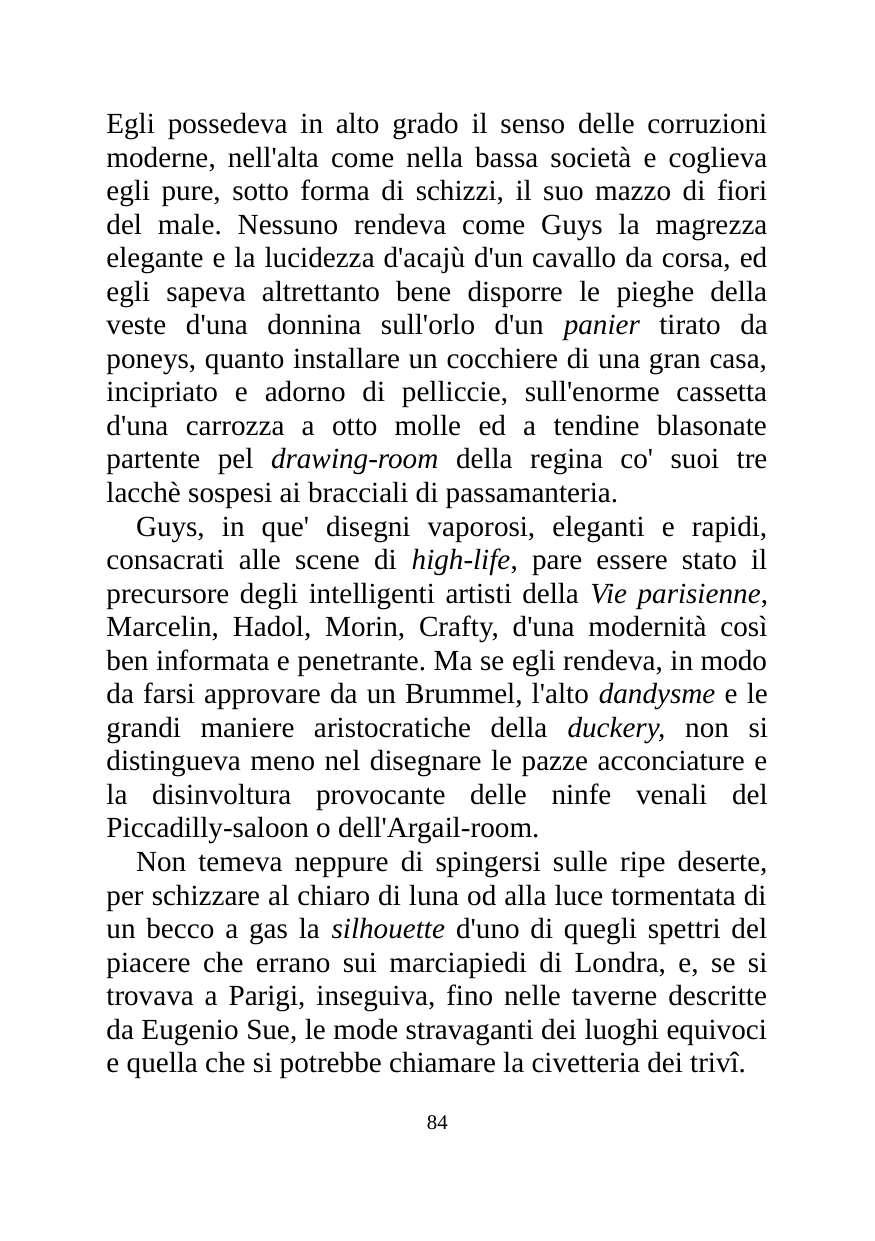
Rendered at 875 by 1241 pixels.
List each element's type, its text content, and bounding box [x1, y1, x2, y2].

text Egli possedeva in alto grado il senso delle corruzioni moderne, nell'alta come nella bassa società e coglieva egli pure, sotto forma di schizzi, il suo mazzo di fiori del male. Nessuno rendeva come Guys la magrezza elegante e la lucidezza d'acajù d'un cavallo da corsa, ed egli sapeva altrettanto bene disporre le pieghe della veste d'una donnina sull'orlo d'un panier tirato da poneys, quanto installare un cocchiere di una gran casa, incipriato e adorno di pelliccie, sull'enorme cassetta d'una carrozza a otto molle ed a tendine blasonate partente pel drawing-room della regina co' suoi tre lacchè sospesi ai bracciali di passamanteria. [106, 106, 768, 509]
text Guys, in que' disegni vaporosi, eleganti e rapidi, consacrati alle scene di high-life, pare essere stato il precursore degli intelligenti artisti della Vie parisienne, Marcelin, Hadol, Morin, Crafty, d'una modernità così ben informata e penetrante. Ma se egli rendeva, in modo da farsi approvare da un Brummel, l'alto dandysme e le grandi maniere aristocratiche della duckery, non si distingueva meno nel disegnare le pazze acconciature e la disinvoltura provocante delle ninfe venali del Piccadilly-saloon o dell'Argail-room. [106, 509, 768, 844]
text Non temeva neppure di spingersi sulle ripe deserte, per schizzare al chiaro di luna od alla luce tormentata di un becco a gas la silhouette d'uno di quegli spettri del piacere che errano sui marciapiedi di Londra, e, se si trovava a Parigi, inseguiva, fino nelle taverne descritte da Eugenio Sue, le mode stravaganti dei luoghi equivoci e quella che si potrebbe chiamare la civetteria dei trivî. [106, 844, 768, 1079]
